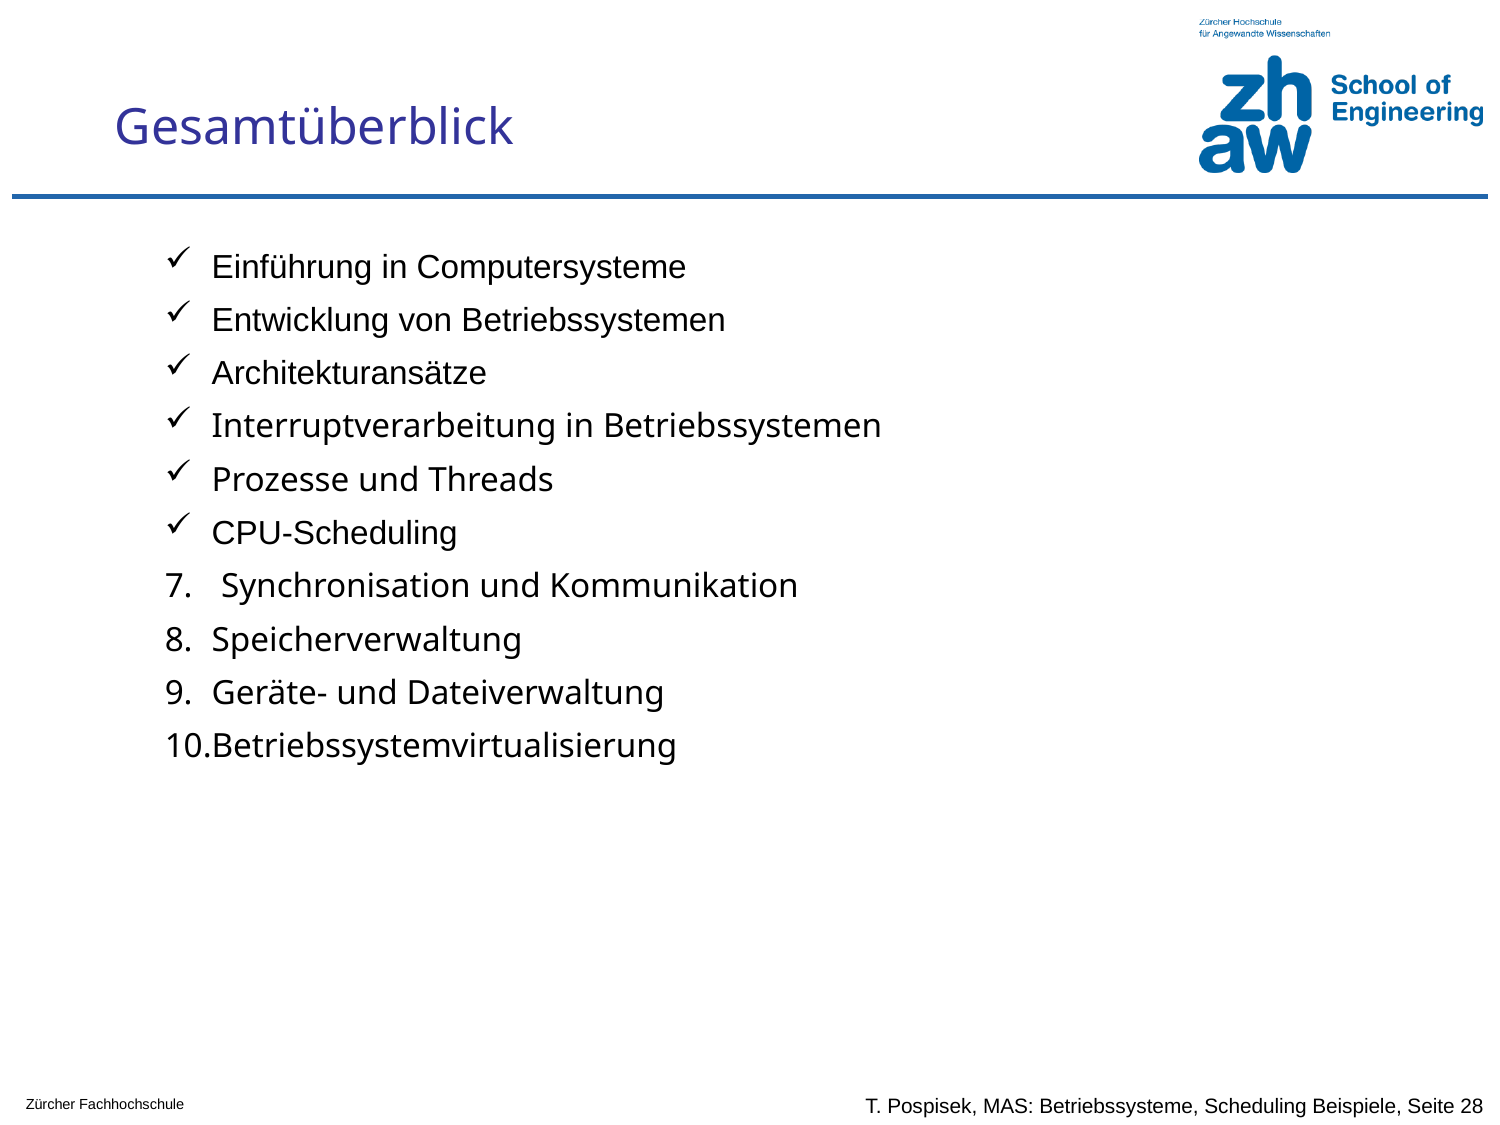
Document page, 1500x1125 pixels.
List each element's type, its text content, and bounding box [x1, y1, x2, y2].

title Gesamtüberblick [99, 50, 1379, 163]
text_box Einführung in Computersysteme Entwicklung von Betriebssystemen Architekturansätze Interruptverarbeitung in Betriebssystemen Prozesse und Threads CPU-Scheduling Synchronisation und Kommunikation Speicherverwaltung Geräte- und Dateiverwaltung Betriebssystemvirtualisierung [149, 237, 1363, 1013]
picture [1199, 19, 1483, 173]
